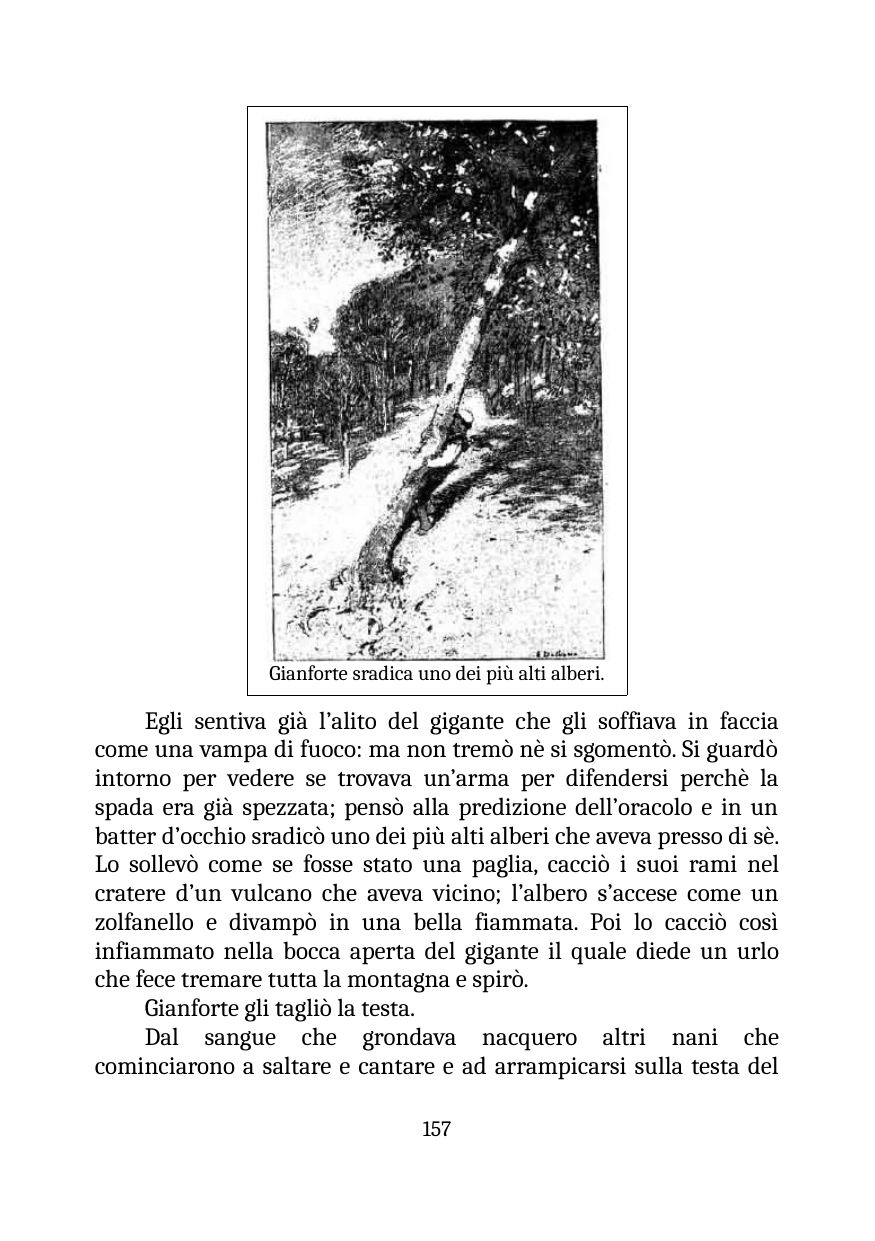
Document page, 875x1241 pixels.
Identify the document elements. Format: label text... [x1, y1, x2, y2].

picture [262, 115, 612, 662]
text Gianforte gli tagliò la testa. [94, 994, 779, 1023]
text Dal sangue che grondava nacquero altri nani che cominciarono a saltare e cantare e ad arrampicarsi sulla testa del [94, 1023, 779, 1080]
text Egli sentiva già l’alito del gigante che gli soffiava in faccia come una vampa di fuoco: ma non tremò nè si sgomentò. Si guardò intorno per vedere se trovava un’arma per difendersi perchè la spada era già spezzata; pensò alla predizione dell’oracolo e in un batter d’occhio sradicò uno dei più alti alberi che aveva presso di sè. Lo sollevò come se fosse stato una paglia, cacciò i suoi rami nel cratere d’un vulcano che aveva vicino; l’albero s’accese come un zolfanello e divampò in una bella fiammata. Poi lo cacciò così infiammato nella bocca aperta del gigante il quale diede un urlo che fece tremare tutta la montagna e spirò. [94, 94, 779, 994]
text Gianforte sradica uno dei più alti alberi. [256, 115, 618, 686]
